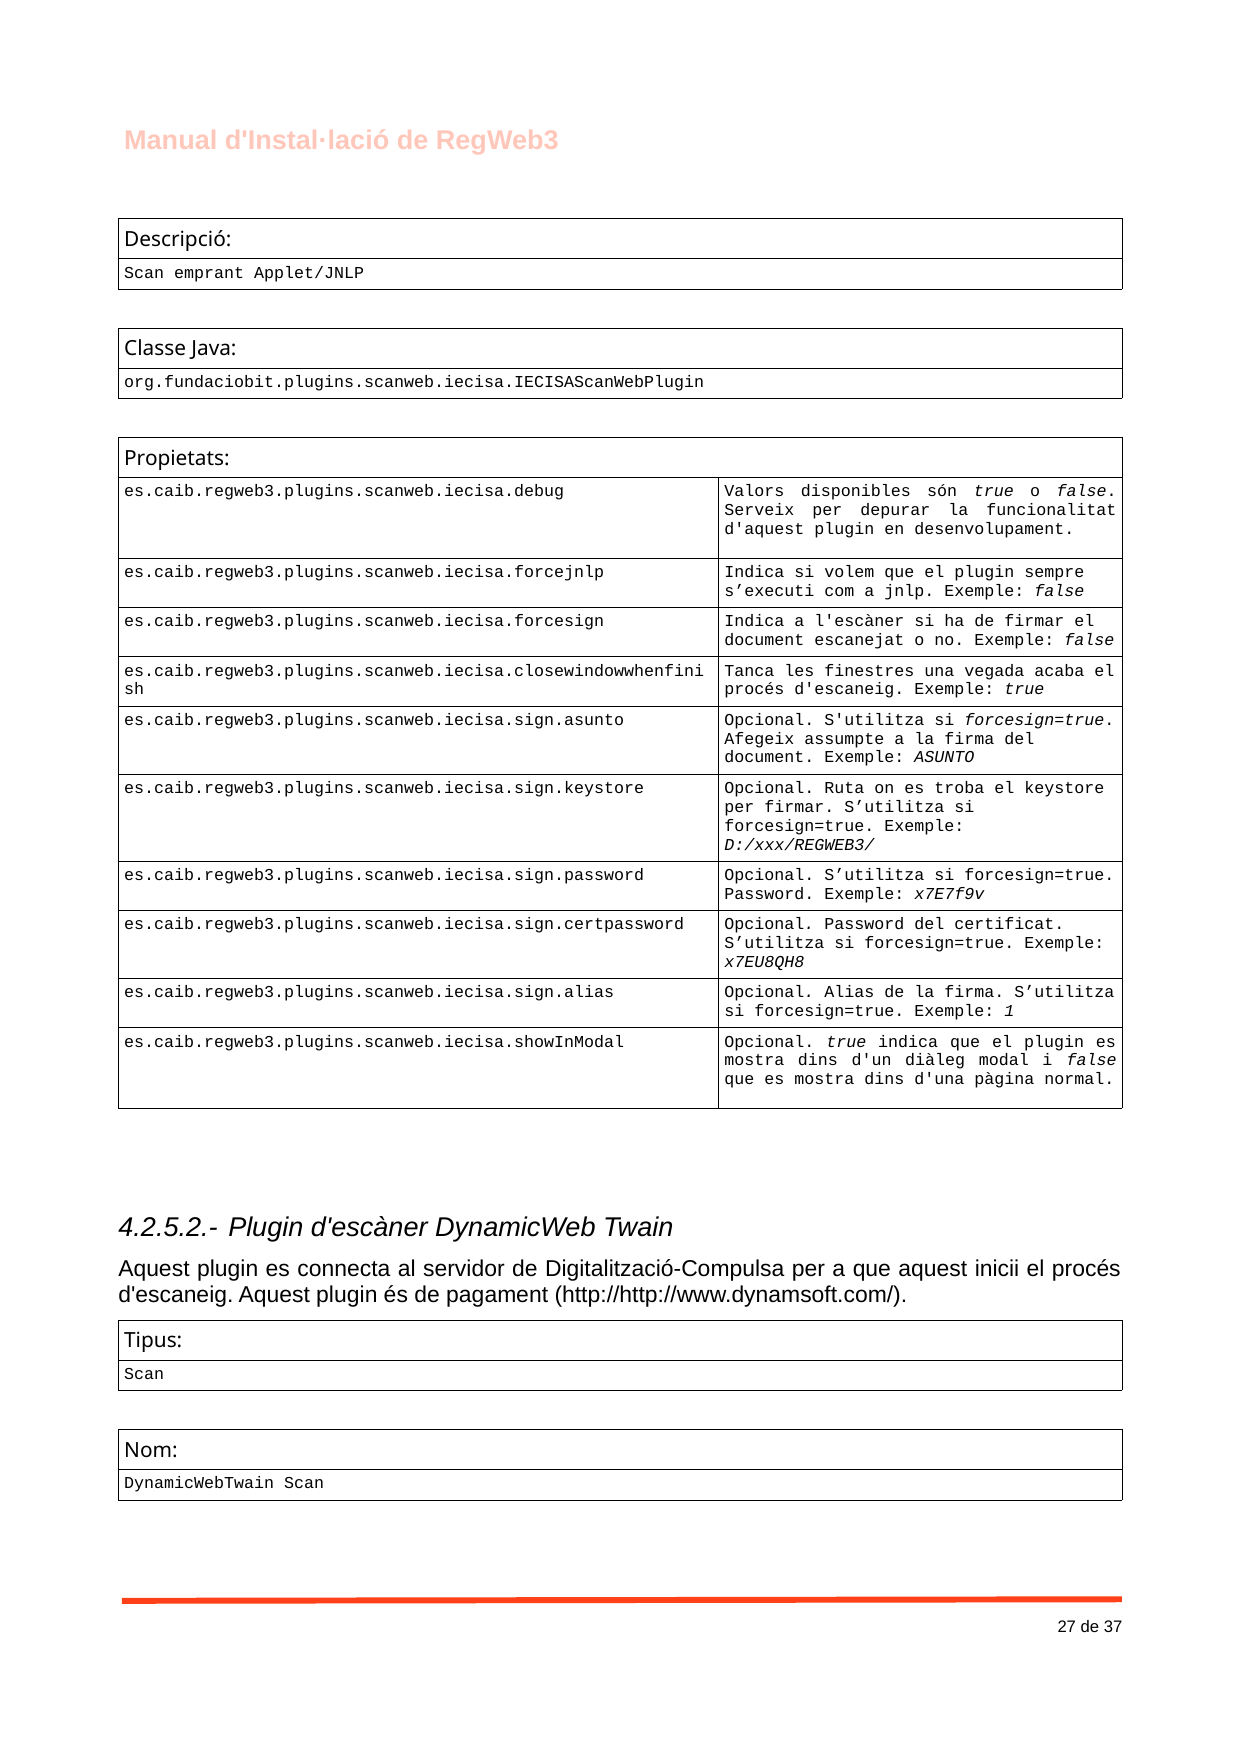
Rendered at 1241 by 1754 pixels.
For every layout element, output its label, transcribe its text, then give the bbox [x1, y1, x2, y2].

table_cell Opcional. S’utilitza si forcesign=true. Password. Exemple: x7E7f9v [719, 862, 1122, 910]
table_cell es.caib.regweb3.plugins.scanweb.iecisa.debug [119, 478, 718, 558]
table_header Nom: [119, 1430, 1122, 1469]
table_cell Opcional. Ruta on es troba el keystore per firmar. S’utilitza si forcesign=true. Exemple: D:/xxx/REGWEB3/ [719, 775, 1122, 861]
table_cell Opcional. S'utilitza si forcesign=true. Afegeix assumpte a la firma del document. Exemple: ASUNTO [719, 707, 1122, 774]
table_cell Indica a l'escàner si ha de firmar el document escanejat o no. Exemple: false [719, 608, 1122, 656]
table_cell es.caib.regweb3.plugins.scanweb.iecisa.sign.keystore [119, 775, 718, 861]
table_cell Opcional. Password del certificat. S’utilitza si forcesign=true. Exemple: x7EU8QH8 [719, 911, 1122, 978]
subtitle Plugin d'escàner DynamicWeb Twain [118, 1211, 1122, 1242]
table_cell Tanca les finestres una vegada acaba el procés d'escaneig. Exemple: true [719, 657, 1122, 706]
table_cell Scan [119, 1361, 1122, 1390]
table_cell es.caib.regweb3.plugins.scanweb.iecisa.forcejnlp [119, 559, 718, 607]
table_cell es.caib.regweb3.plugins.scanweb.iecisa.sign.alias [119, 979, 718, 1027]
table_header Propietats: [119, 438, 1122, 477]
table_cell es.caib.regweb3.plugins.scanweb.iecisa.forcesign [119, 608, 718, 656]
table_cell es.caib.regweb3.plugins.scanweb.iecisa.sign.asunto [119, 707, 718, 774]
table_cell Indica si volem que el plugin sempre s’executi com a jnlp. Exemple: false [719, 559, 1122, 607]
table_header Descripció: [119, 219, 1122, 258]
table_cell DynamicWebTwain Scan [119, 1470, 1122, 1499]
table_cell es.caib.regweb3.plugins.scanweb.iecisa.sign.password [119, 862, 718, 910]
table_cell Scan emprant Applet/JNLP [119, 259, 1122, 289]
table_cell org.fundaciobit.plugins.scanweb.iecisa.IECISAScanWebPlugin [119, 369, 1122, 398]
table_cell Opcional. Alias de la firma. S’utilitza si forcesign=true. Exemple: 1 [719, 979, 1122, 1027]
table_header Tipus: [119, 1321, 1122, 1360]
table_cell es.caib.regweb3.plugins.scanweb.iecisa.sign.certpassword [119, 911, 718, 978]
table_cell Valors disponibles són true o false. Serveix per depurar la funcionalitat d'aquest plugin en desenvolupament. [719, 478, 1122, 558]
table_header Classe Java: [119, 329, 1122, 368]
table_cell Opcional. true indica que el plugin es mostra dins d'un diàleg modal i false que es mostra dins d'una pàgina normal. [719, 1028, 1122, 1108]
text Aquest plugin es connecta al servidor de Digitalització-Compulsa per a que aquest inicii el procés d'escaneig. Aquest plugin és de pagament (http://http://www.dynamsoft.com/). [118, 1254, 1122, 1307]
table_cell es.caib.regweb3.plugins.scanweb.iecisa.showInModal [119, 1028, 718, 1108]
table_cell es.caib.regweb3.plugins.scanweb.iecisa.closewindowwhenfinish [119, 657, 718, 706]
